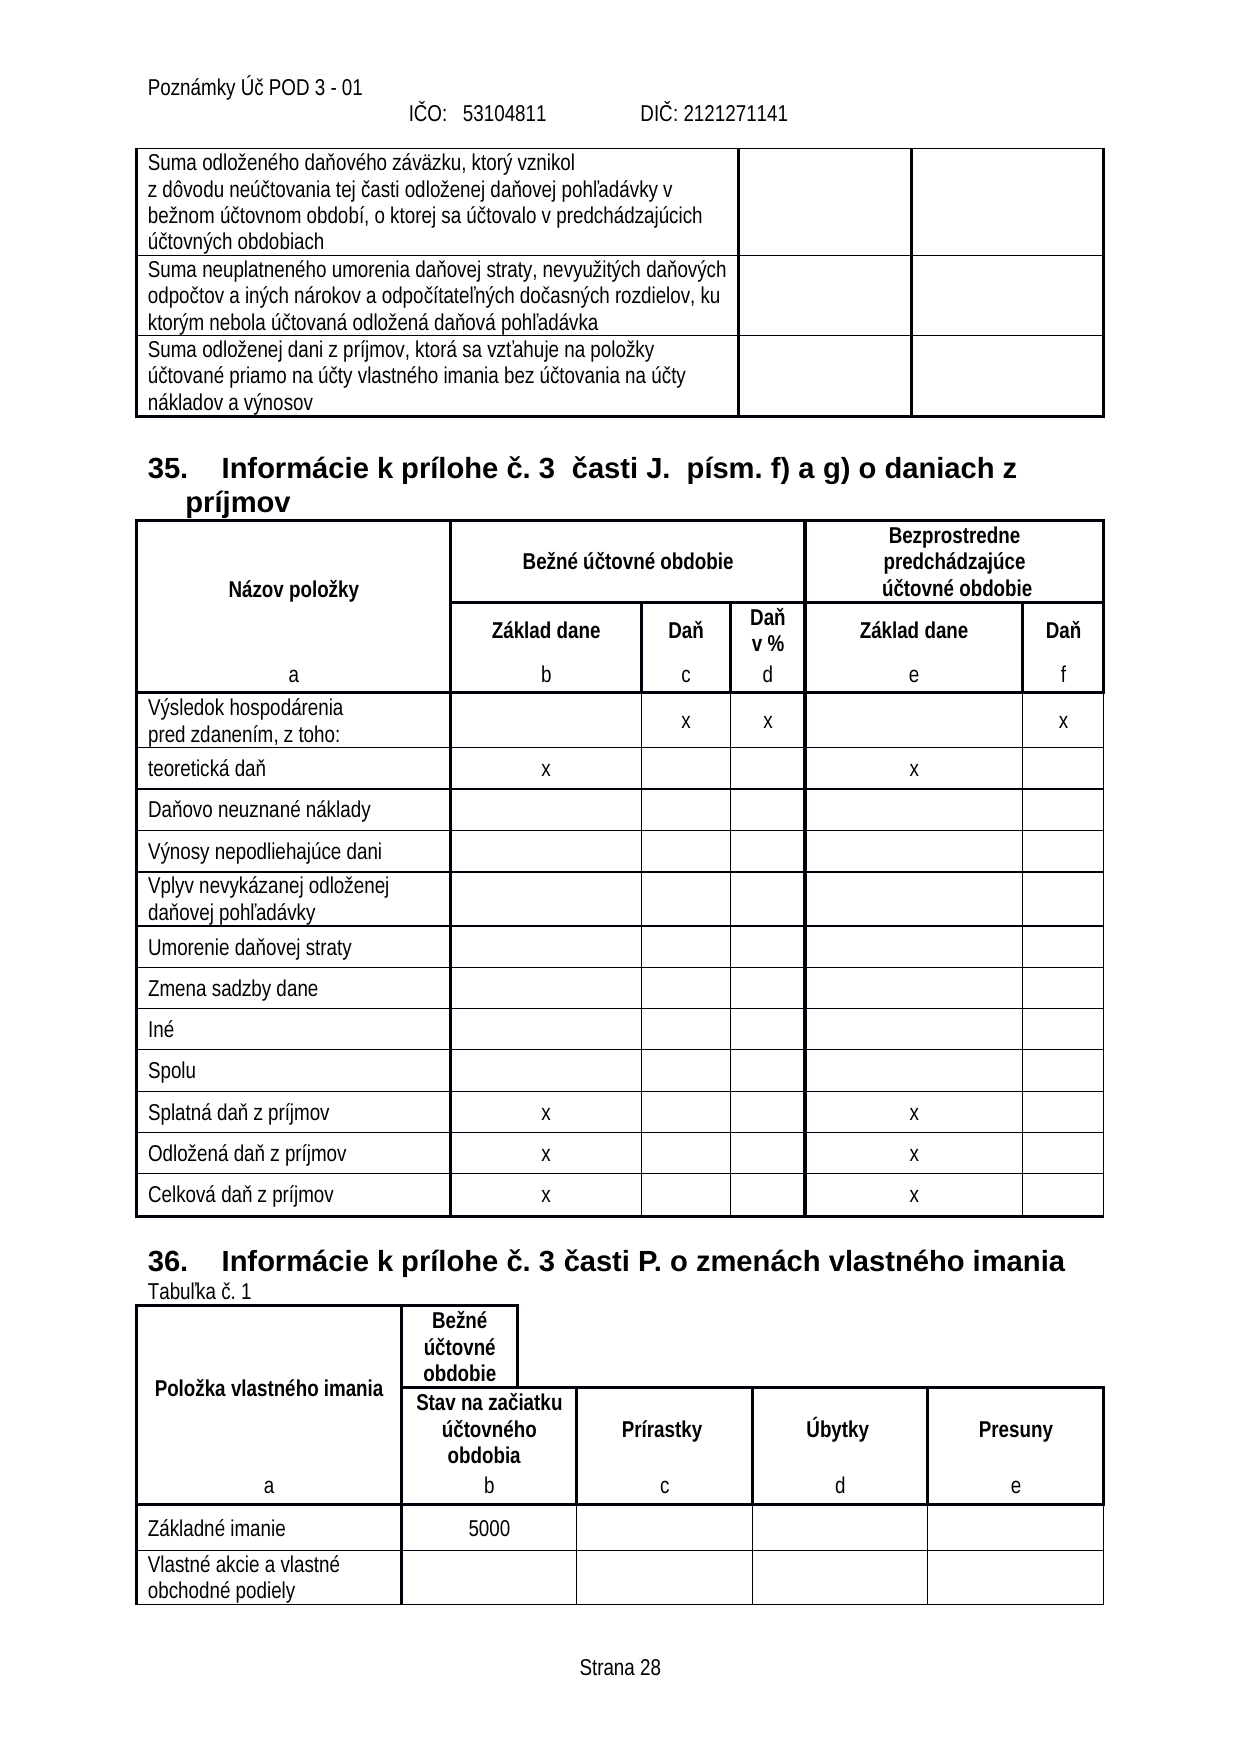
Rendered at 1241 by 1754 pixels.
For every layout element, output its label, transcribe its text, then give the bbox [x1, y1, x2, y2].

table_cell [642, 1009, 730, 1049]
table_cell Daň v % [732, 604, 803, 657]
table_cell [807, 968, 1022, 1008]
table_cell Daň [1024, 604, 1102, 657]
table_cell [452, 790, 641, 829]
title Informácie k prílohe č. 3 časti J. písm. f) a g) o daniach z príjmov [148, 452, 1092, 519]
table_cell Daň [643, 604, 729, 657]
text Tabuľka č. 1 [148, 1278, 1092, 1304]
table_cell [731, 968, 803, 1008]
table_cell [1023, 831, 1103, 871]
table_cell teoretická daň [138, 748, 449, 788]
table_cell x [807, 748, 1022, 788]
table_cell [1023, 1050, 1103, 1091]
table_cell x [807, 1133, 1022, 1173]
table_cell x [807, 1092, 1022, 1132]
table_cell x [452, 748, 641, 788]
table_cell [913, 256, 1102, 335]
table_cell [1023, 873, 1103, 925]
table_cell Umorenie daňovej straty [138, 927, 449, 967]
table_cell [642, 790, 730, 829]
table_cell f [1024, 657, 1102, 691]
table_cell x [731, 694, 803, 747]
table_cell [807, 831, 1022, 871]
title Informácie k prílohe č. 3 časti P. o zmenách vlastného imania [148, 1244, 1092, 1278]
table_cell x [1023, 694, 1103, 747]
table_cell [740, 336, 910, 415]
table_cell [807, 790, 1022, 829]
table_cell [1023, 1009, 1103, 1049]
table_cell x [452, 1174, 641, 1215]
table_cell Zmena sadzby dane [138, 968, 449, 1008]
table_cell [913, 149, 1102, 255]
table_cell Základ dane [452, 604, 640, 657]
table_cell a [138, 657, 449, 691]
table_cell [753, 1506, 927, 1550]
table_cell [740, 256, 910, 335]
table_cell Daňovo neuznané náklady [138, 790, 449, 829]
table_header Bežné účtovné obdobie [452, 522, 803, 601]
table_cell [1023, 968, 1103, 1008]
table_cell Základné imanie [138, 1506, 400, 1550]
table_cell Suma neuplatneného umorenia daňovej straty, nevyužitých daňových odpočtov a iných nárokov a odpočítateľných dočasných rozdielov, ku ktorým nebola účtovaná odložená daňová pohľadávka [138, 256, 737, 335]
table_cell c [578, 1469, 751, 1503]
table_cell [753, 1551, 927, 1604]
table_cell e [807, 657, 1021, 691]
table_cell [1023, 748, 1103, 788]
table_cell Suma odloženej dani z príjmov, ktorá sa vzťahuje na položky účtované priamo na účty vlastného imania bez účtovania na účty nákladov a výnosov [138, 336, 737, 415]
table_cell [642, 1092, 730, 1132]
table_cell [642, 748, 730, 788]
table_cell [642, 1050, 730, 1091]
table_cell [731, 1133, 803, 1173]
table_cell e [929, 1469, 1102, 1503]
table_cell [731, 748, 803, 788]
table_cell [452, 873, 641, 925]
table_cell [1023, 790, 1103, 829]
table_cell [807, 873, 1022, 925]
table_cell Prírastky [578, 1389, 751, 1468]
table_cell Úbytky [754, 1389, 926, 1468]
table_cell [928, 1551, 1103, 1604]
table_cell d [732, 657, 803, 691]
table_cell [642, 873, 730, 925]
table_header Bežné účtovné obdobie [403, 1307, 516, 1386]
table_cell [731, 831, 803, 871]
table_cell Splatná daň z príjmov [138, 1092, 449, 1132]
table_cell [452, 968, 641, 1008]
table_cell [642, 927, 730, 967]
table_cell b [452, 657, 640, 691]
table_header Položka vlastného imania [138, 1307, 400, 1468]
table_cell Spolu [138, 1050, 449, 1091]
table_cell d [754, 1469, 926, 1503]
table_cell a [138, 1469, 400, 1503]
table_cell [1023, 1092, 1103, 1132]
table_cell [807, 1050, 1022, 1091]
table_cell [452, 694, 641, 747]
table_cell Iné [138, 1009, 449, 1049]
table_cell [928, 1506, 1103, 1550]
table_cell [731, 1009, 803, 1049]
table_cell Výsledok hospodárenia pred zdanením, z toho: [138, 694, 449, 747]
table_cell x [807, 1174, 1022, 1215]
table_cell [731, 1174, 803, 1215]
table_header Názov položky [138, 522, 449, 657]
table_cell [452, 1009, 641, 1049]
table_cell [1023, 1133, 1103, 1173]
table_cell [807, 694, 1022, 747]
table_cell [1023, 927, 1103, 967]
table_cell Presuny [929, 1389, 1102, 1468]
table_cell [642, 1133, 730, 1173]
table_cell Výnosy nepodliehajúce dani [138, 831, 449, 871]
table_cell [1023, 1174, 1103, 1215]
table_cell [731, 1050, 803, 1091]
table_cell [740, 149, 910, 255]
table_cell c [643, 657, 729, 691]
table_cell 5000 [403, 1506, 576, 1550]
table_cell [452, 831, 641, 871]
table_cell x [452, 1133, 641, 1173]
table_cell Odložená daň z príjmov [138, 1133, 449, 1173]
table_cell b [403, 1469, 575, 1503]
table_cell [642, 968, 730, 1008]
table_cell [731, 873, 803, 925]
table_cell x [642, 694, 730, 747]
table_cell Základ dane [807, 604, 1021, 657]
table_cell x [452, 1092, 641, 1132]
table_cell Suma odloženého daňového záväzku, ktorý vznikol z dôvodu neúčtovania tej časti odloženej daňovej pohľadávky v bežnom účtovnom období, o ktorej sa účtovalo v predchádzajúcich účtovných obdobiach [138, 149, 737, 255]
table_cell Vplyv nevykázanej odloženej daňovej pohľadávky [138, 873, 449, 925]
table_cell [807, 1009, 1022, 1049]
table_cell [577, 1506, 752, 1550]
table_header Bezprostredne predchádzajúce účtovné obdobie [807, 522, 1102, 601]
table_cell [913, 336, 1102, 415]
table_cell [452, 1050, 641, 1091]
table_cell [731, 927, 803, 967]
table_cell [731, 790, 803, 829]
table_cell Stav na začiatku účtovného obdobia [403, 1389, 575, 1468]
table_cell [731, 1092, 803, 1132]
table_cell [807, 927, 1022, 967]
table_cell [642, 1174, 730, 1215]
table_cell [642, 831, 730, 871]
table_cell Celková daň z príjmov [138, 1174, 449, 1215]
table_cell [577, 1551, 752, 1604]
table_cell Vlastné akcie a vlastné obchodné podiely [138, 1551, 400, 1604]
table_cell [403, 1551, 576, 1604]
table_cell [452, 927, 641, 967]
